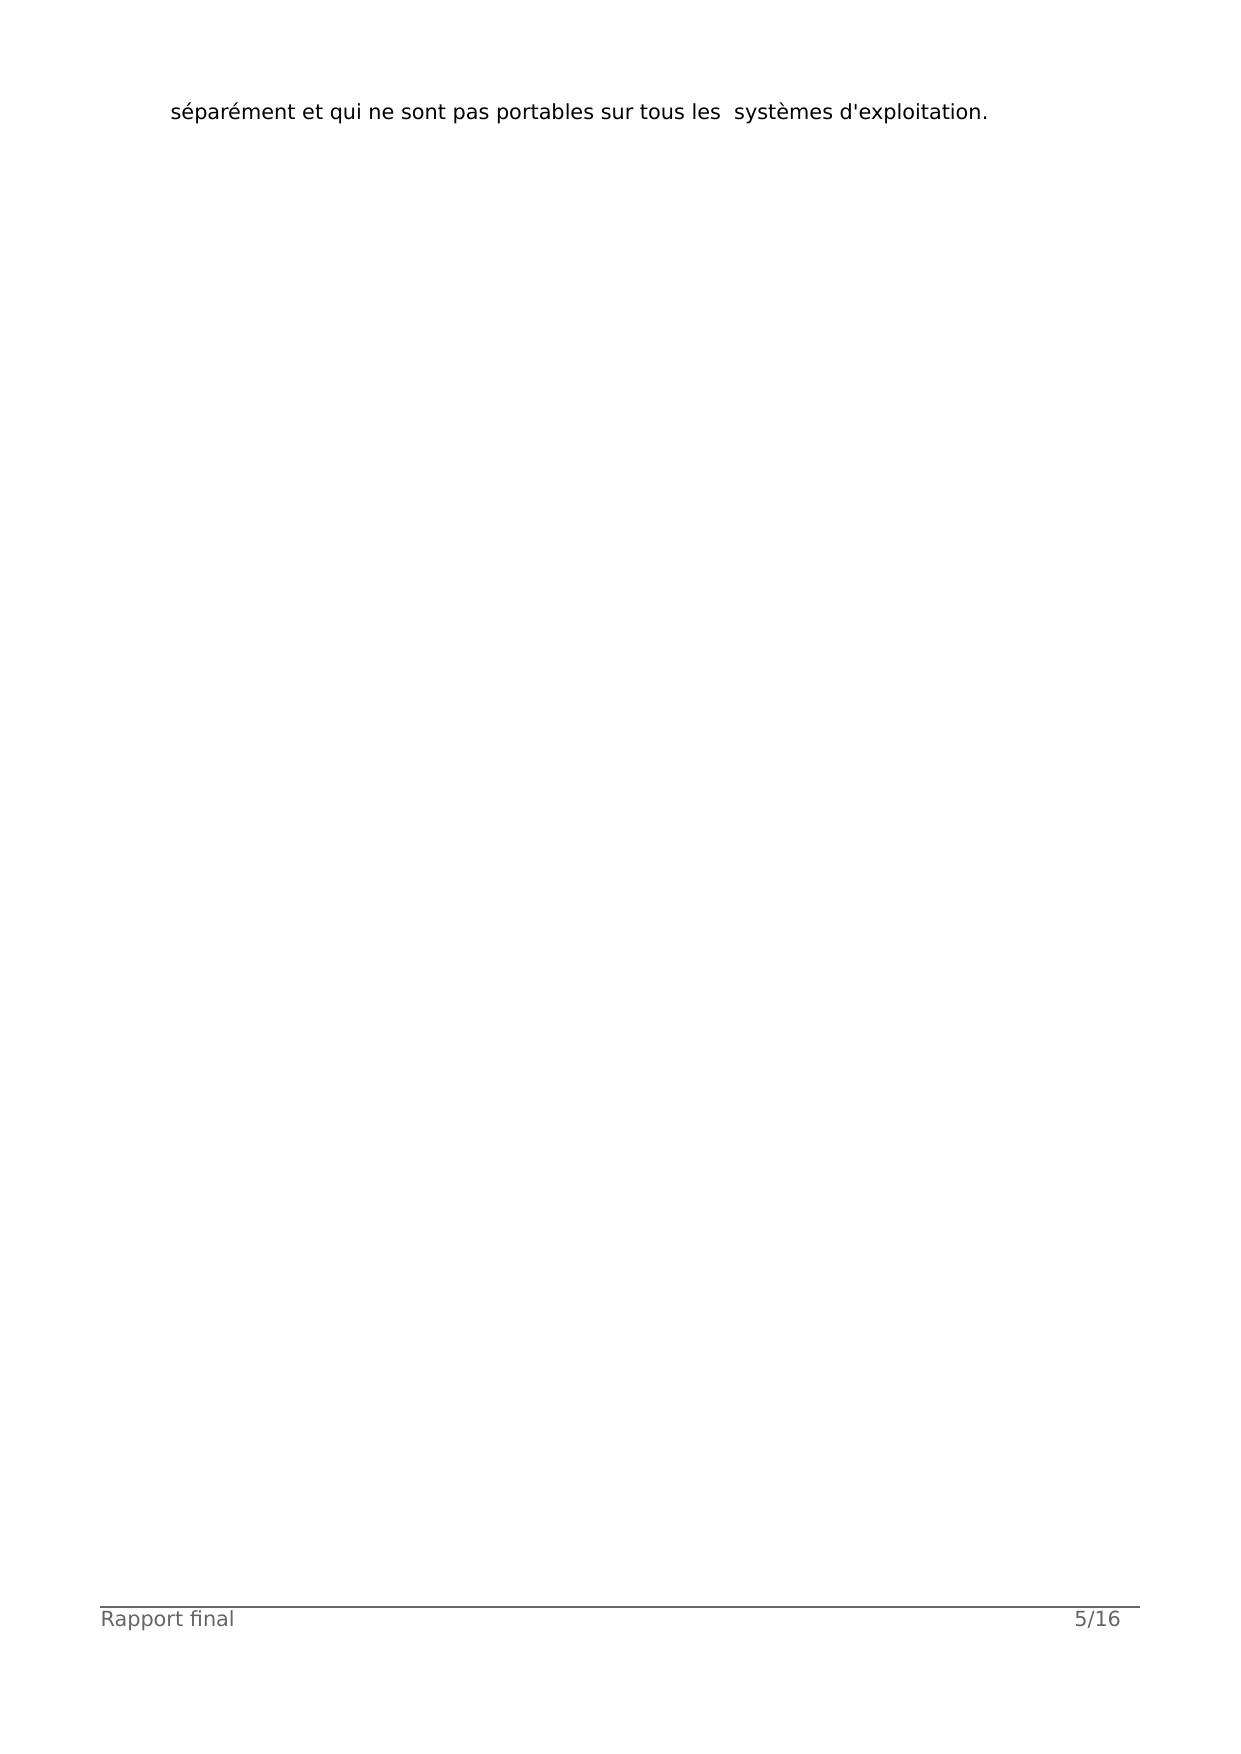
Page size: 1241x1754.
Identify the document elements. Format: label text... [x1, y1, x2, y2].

text séparément et qui ne sont pas portables sur tous les systèmes d'exploitation. [124, 100, 1116, 125]
